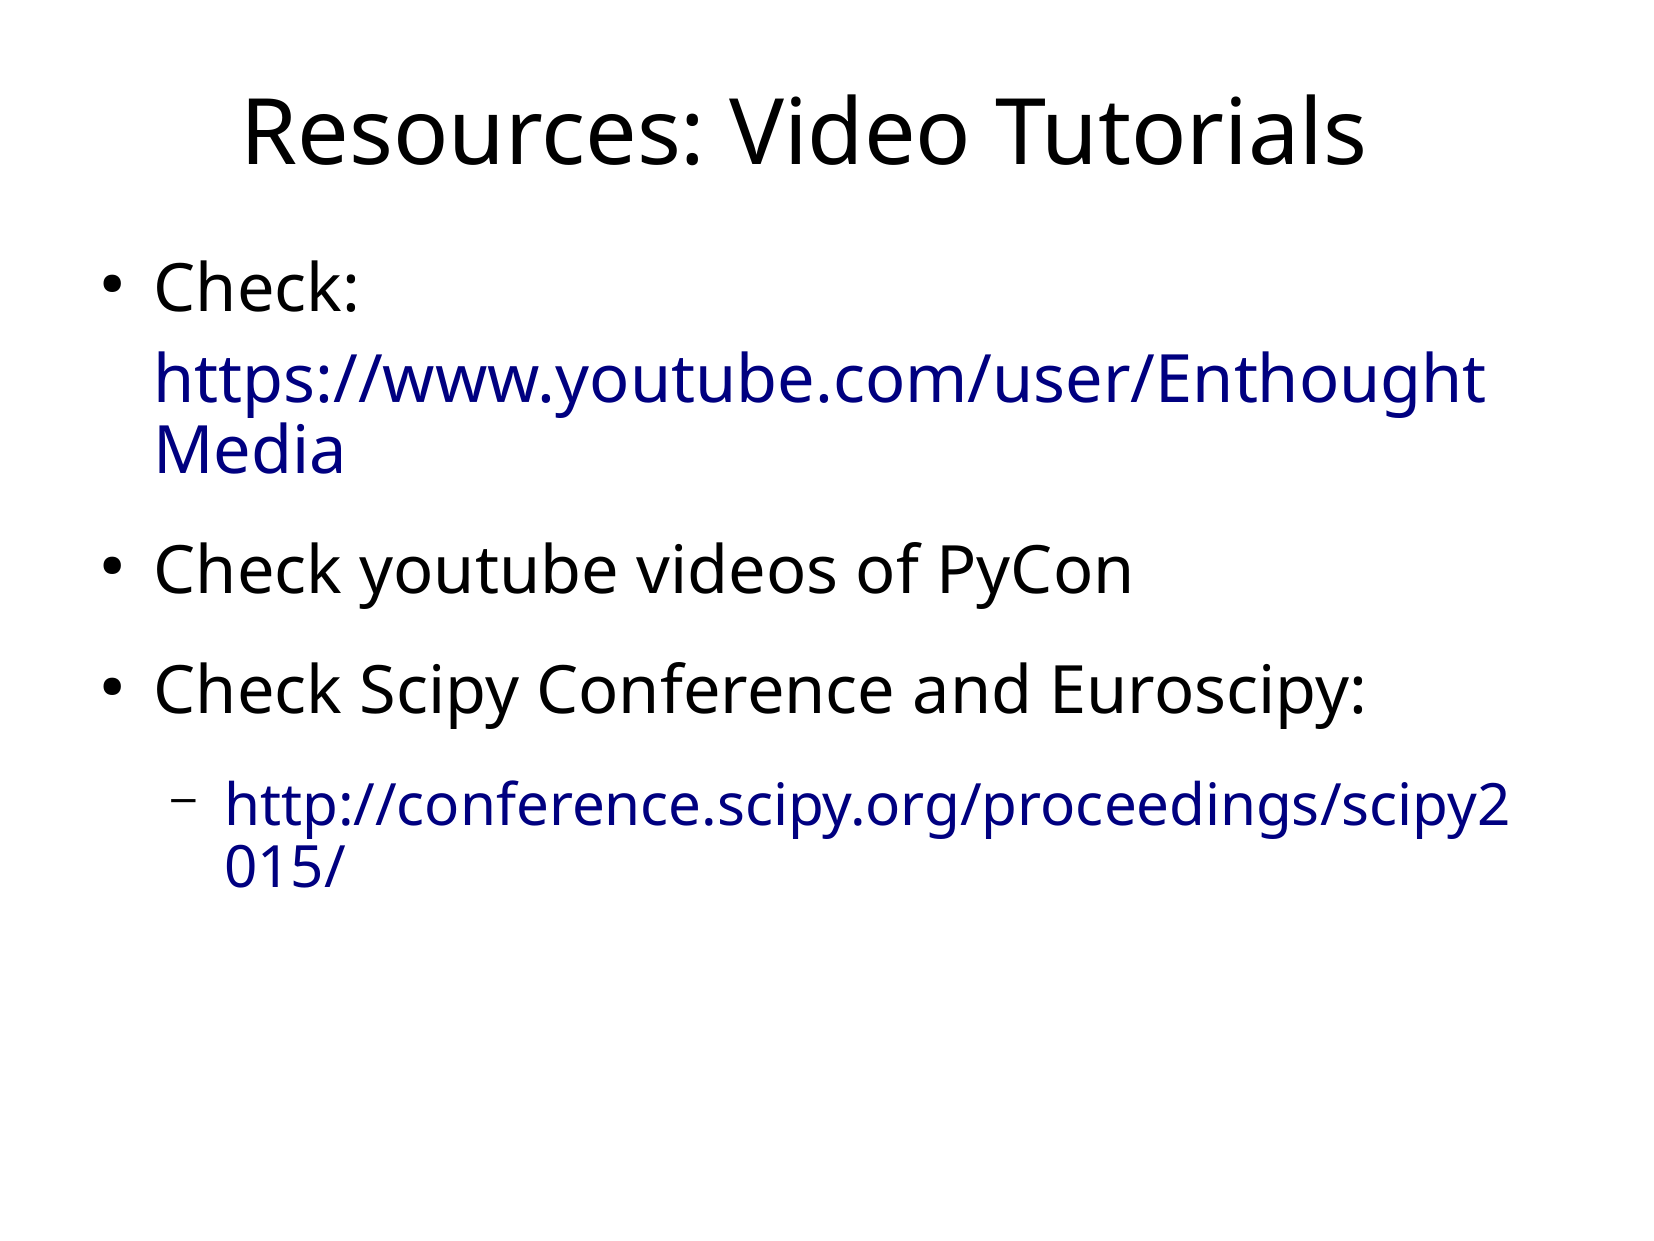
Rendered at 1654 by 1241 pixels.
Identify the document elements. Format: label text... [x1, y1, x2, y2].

list Check: https://www.youtube.com/user/EnthoughtMedia Check youtube videos of PyCon Check Scipy Conference and Euroscipy: http://conference.scipy.org/proceedings/scipy2015/ [82, 240, 1538, 1021]
title Resources: Video Tutorials [79, 25, 1531, 233]
